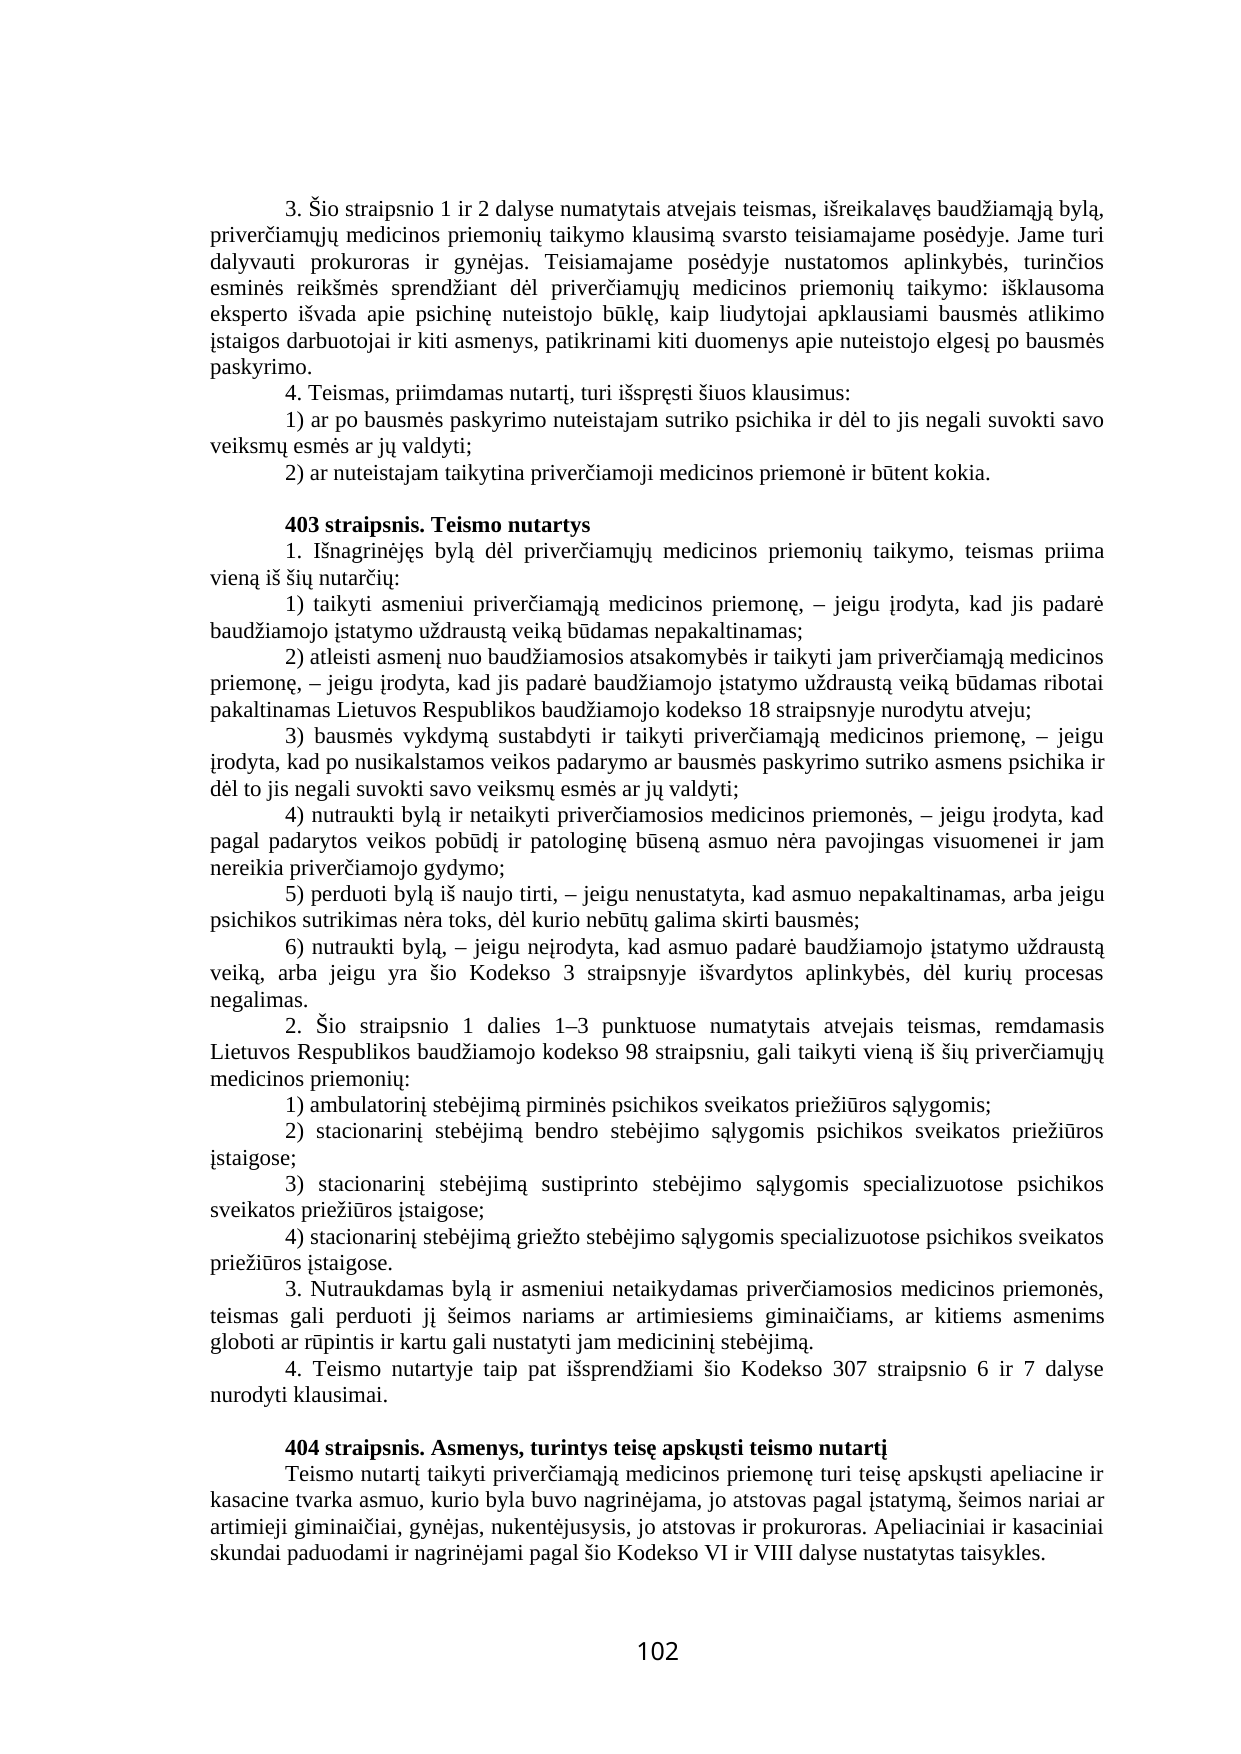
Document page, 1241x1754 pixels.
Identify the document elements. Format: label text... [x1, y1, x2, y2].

text 1) ar po bausmės paskyrimo nuteistajam sutriko psichika ir dėl to jis negali suvokti savo veiksmų esmės ar jų valdyti; [210, 406, 1106, 458]
text 6) nutraukti bylą, – jeigu neįrodyta, kad asmuo padarė baudžiamojo įstatymo uždraustą veiką, arba jeigu yra šio Kodekso 3 straipsnyje išvardytos aplinkybės, dėl kurių procesas negalimas. [210, 933, 1106, 1012]
text 2) stacionarinį stebėjimą bendro stebėjimo sąlygomis psichikos sveikatos priežiūros įstaigose; [210, 1117, 1106, 1170]
text 403 straipsnis. Teismo nutartys [210, 511, 1106, 538]
text 3. Nutraukdamas bylą ir asmeniui netaikydamas priverčiamosios medicinos priemonės, teismas gali perduoti jį šeimos nariams ar artimiesiems giminaičiams, ar kitiems asmenims globoti ar rūpintis ir kartu gali nustatyti jam medicininį stebėjimą. [210, 1276, 1106, 1354]
text 1) ambulatorinį stebėjimą pirminės psichikos sveikatos priežiūros sąlygomis; [210, 1091, 1106, 1117]
text 1) taikyti asmeniui priverčiamąją medicinos priemonę, – jeigu įrodyta, kad jis padarė baudžiamojo įstatymo uždraustą veiką būdamas nepakaltinamas; [210, 590, 1106, 643]
text 4) nutraukti bylą ir netaikyti priverčiamosios medicinos priemonės, – jeigu įrodyta, kad pagal padarytos veikos pobūdį ir patologinę būseną asmuo nėra pavojingas visuomenei ir jam nereikia priverčiamojo gydymo; [210, 801, 1106, 880]
text Teismo nutartį taikyti priverčiamąją medicinos priemonę turi teisę apskųsti apeliacine ir kasacine tvarka asmuo, kurio byla buvo nagrinėjama, jo atstovas pagal įstatymą, šeimos nariai ar artimieji giminaičiai, gynėjas, nukentėjusysis, jo atstovas ir prokuroras. Apeliaciniai ir kasaciniai skundai paduodami ir nagrinėjami pagal šio Kodekso VI ir VIII dalyse nustatytas taisykles. [210, 1460, 1106, 1565]
text 2. Šio straipsnio 1 dalies 1–3 punktuose numatytais atvejais teismas, remdamasis Lietuvos Respublikos baudžiamojo kodekso 98 straipsniu, gali taikyti vieną iš šių priverčiamųjų medicinos priemonių: [210, 1012, 1106, 1091]
text 404 straipsnis. Asmenys, turintys teisę apskųsti teismo nutartį [210, 1434, 1106, 1460]
text 4) stacionarinį stebėjimą griežto stebėjimo sąlygomis specializuotose psichikos sveikatos priežiūros įstaigose. [210, 1223, 1106, 1276]
text 5) perduoti bylą iš naujo tirti, – jeigu nenustatyta, kad asmuo nepakaltinamas, arba jeigu psichikos sutrikimas nėra toks, dėl kurio nebūtų galima skirti bausmės; [210, 880, 1106, 933]
text 3. Šio straipsnio 1 ir 2 dalyse numatytais atvejais teismas, išreikalavęs baudžiamąją bylą, priverčiamųjų medicinos priemonių taikymo klausimą svarsto teisiamajame posėdyje. Jame turi dalyvauti prokuroras ir gynėjas. Teisiamajame posėdyje nustatomos aplinkybės, turinčios esminės reikšmės sprendžiant dėl priverčiamųjų medicinos priemonių taikymo: išklausoma eksperto išvada apie psichinę nuteistojo būklę, kaip liudytojai apklausiami bausmės atlikimo įstaigos darbuotojai ir kiti asmenys, patikrinami kiti duomenys apie nuteistojo elgesį po bausmės paskyrimo. [210, 195, 1106, 379]
text 4. Teismas, priimdamas nutartį, turi išspręsti šiuos klausimus: [210, 379, 1106, 406]
text 3) stacionarinį stebėjimą sustiprinto stebėjimo sąlygomis specializuotose psichikos sveikatos priežiūros įstaigose; [210, 1170, 1106, 1223]
text 1. Išnagrinėjęs bylą dėl priverčiamųjų medicinos priemonių taikymo, teismas priima vieną iš šių nutarčių: [210, 538, 1106, 590]
text 2) atleisti asmenį nuo baudžiamosios atsakomybės ir taikyti jam priverčiamąją medicinos priemonę, – jeigu įrodyta, kad jis padarė baudžiamojo įstatymo uždraustą veiką būdamas ribotai pakaltinamas Lietuvos Respublikos baudžiamojo kodekso 18 straipsnyje nurodytu atveju; [210, 643, 1106, 722]
text 3) bausmės vykdymą sustabdyti ir taikyti priverčiamąją medicinos priemonę, – jeigu įrodyta, kad po nusikalstamos veikos padarymo ar bausmės paskyrimo sutriko asmens psichika ir dėl to jis negali suvokti savo veiksmų esmės ar jų valdyti; [210, 722, 1106, 801]
text 4. Teismo nutartyje taip pat išsprendžiami šio Kodekso 307 straipsnio 6 ir 7 dalyse nurodyti klausimai. [210, 1354, 1106, 1407]
text 2) ar nuteistajam taikytina priverčiamoji medicinos priemonė ir būtent kokia. [210, 458, 1106, 485]
